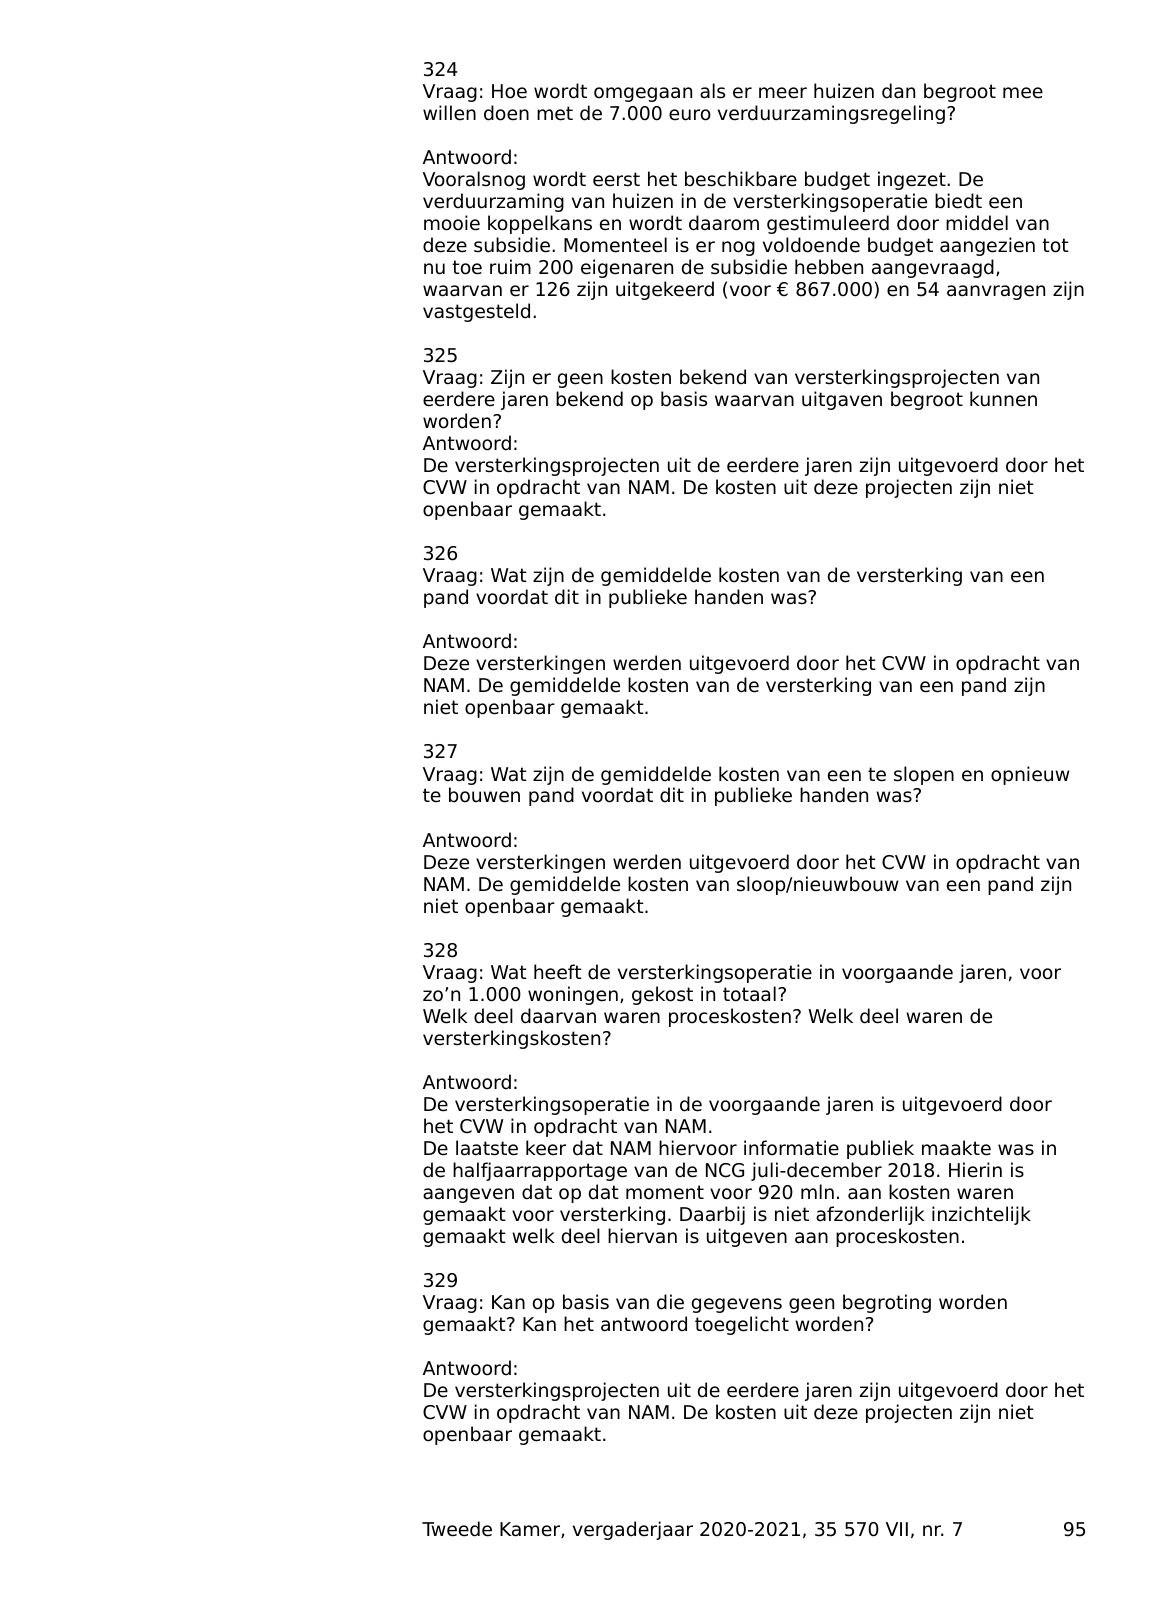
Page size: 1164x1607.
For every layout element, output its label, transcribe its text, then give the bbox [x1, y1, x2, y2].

text 327 [422, 741, 1087, 763]
text De versterkingsprojecten uit de eerdere jaren zijn uitgevoerd door het CVW in opdracht van NAM. De kosten uit deze projecten zijn niet openbaar gemaakt. [422, 455, 1087, 521]
text De versterkingsprojecten uit de eerdere jaren zijn uitgevoerd door het CVW in opdracht van NAM. De kosten uit deze projecten zijn niet openbaar gemaakt. [422, 1380, 1087, 1446]
text 329 [422, 1270, 1087, 1292]
text Vraag: Wat zijn de gemiddelde kosten van een te slopen en opnieuw te bouwen pand voordat dit in publieke handen was? [422, 763, 1087, 807]
text 326 [422, 543, 1087, 565]
text Welk deel daarvan waren proceskosten? Welk deel waren de versterkingskosten? [422, 1006, 1087, 1049]
text 328 [422, 940, 1087, 962]
text Vooralsnog wordt eerst het beschikbare budget ingezet. De verduurzaming van huizen in de versterkingsoperatie biedt een mooie koppelkans en wordt daarom gestimuleerd door middel van deze subsidie. Momenteel is er nog voldoende budget aangezien tot nu toe ruim 200 eigenaren de subsidie hebben aangevraagd, waarvan er 126 zijn uitgekeerd (voor € 867.000) en 54 aanvragen zijn vastgesteld. [422, 169, 1087, 323]
text Antwoord: [422, 1072, 1087, 1094]
text Antwoord: [422, 147, 1087, 169]
text 324 [422, 59, 1087, 81]
text Vraag: Hoe wordt omgegaan als er meer huizen dan begroot mee willen doen met de 7.000 euro verduurzamingsregeling? [422, 81, 1087, 125]
text Deze versterkingen werden uitgevoerd door het CVW in opdracht van NAM. De gemiddelde kosten van de versterking van een pand zijn niet openbaar gemaakt. [422, 653, 1087, 719]
text Antwoord: [422, 1358, 1087, 1380]
text Deze versterkingen werden uitgevoerd door het CVW in opdracht van NAM. De gemiddelde kosten van sloop/nieuwbouw van een pand zijn niet openbaar gemaakt. [422, 852, 1087, 917]
text 325 [422, 345, 1087, 367]
text Antwoord: [422, 631, 1087, 653]
text Vraag: Kan op basis van die gegevens geen begroting worden gemaakt? Kan het antwoord toegelicht worden? [422, 1292, 1087, 1336]
text De laatste keer dat NAM hiervoor informatie publiek maakte was in de halfjaarrapportage van de NCG juli-december 2018. Hierin is aangeven dat op dat moment voor 920 mln. aan kosten waren gemaakt voor versterking. Daarbij is niet afzonderlijk inzichtelijk gemaakt welk deel hiervan is uitgeven aan proceskosten. [422, 1138, 1087, 1248]
text Antwoord: [422, 433, 1087, 455]
text De versterkingsoperatie in de voorgaande jaren is uitgevoerd door het CVW in opdracht van NAM. [422, 1094, 1087, 1138]
text Vraag: Wat zijn de gemiddelde kosten van de versterking van een pand voordat dit in publieke handen was? [422, 565, 1087, 609]
text Antwoord: [422, 829, 1087, 852]
text Vraag: Wat heeft de versterkingsoperatie in voorgaande jaren, voor zo’n 1.000 woningen, gekost in totaal? [422, 962, 1087, 1006]
text Vraag: Zijn er geen kosten bekend van versterkingsprojecten van eerdere jaren bekend op basis waarvan uitgaven begroot kunnen worden? [422, 367, 1087, 433]
